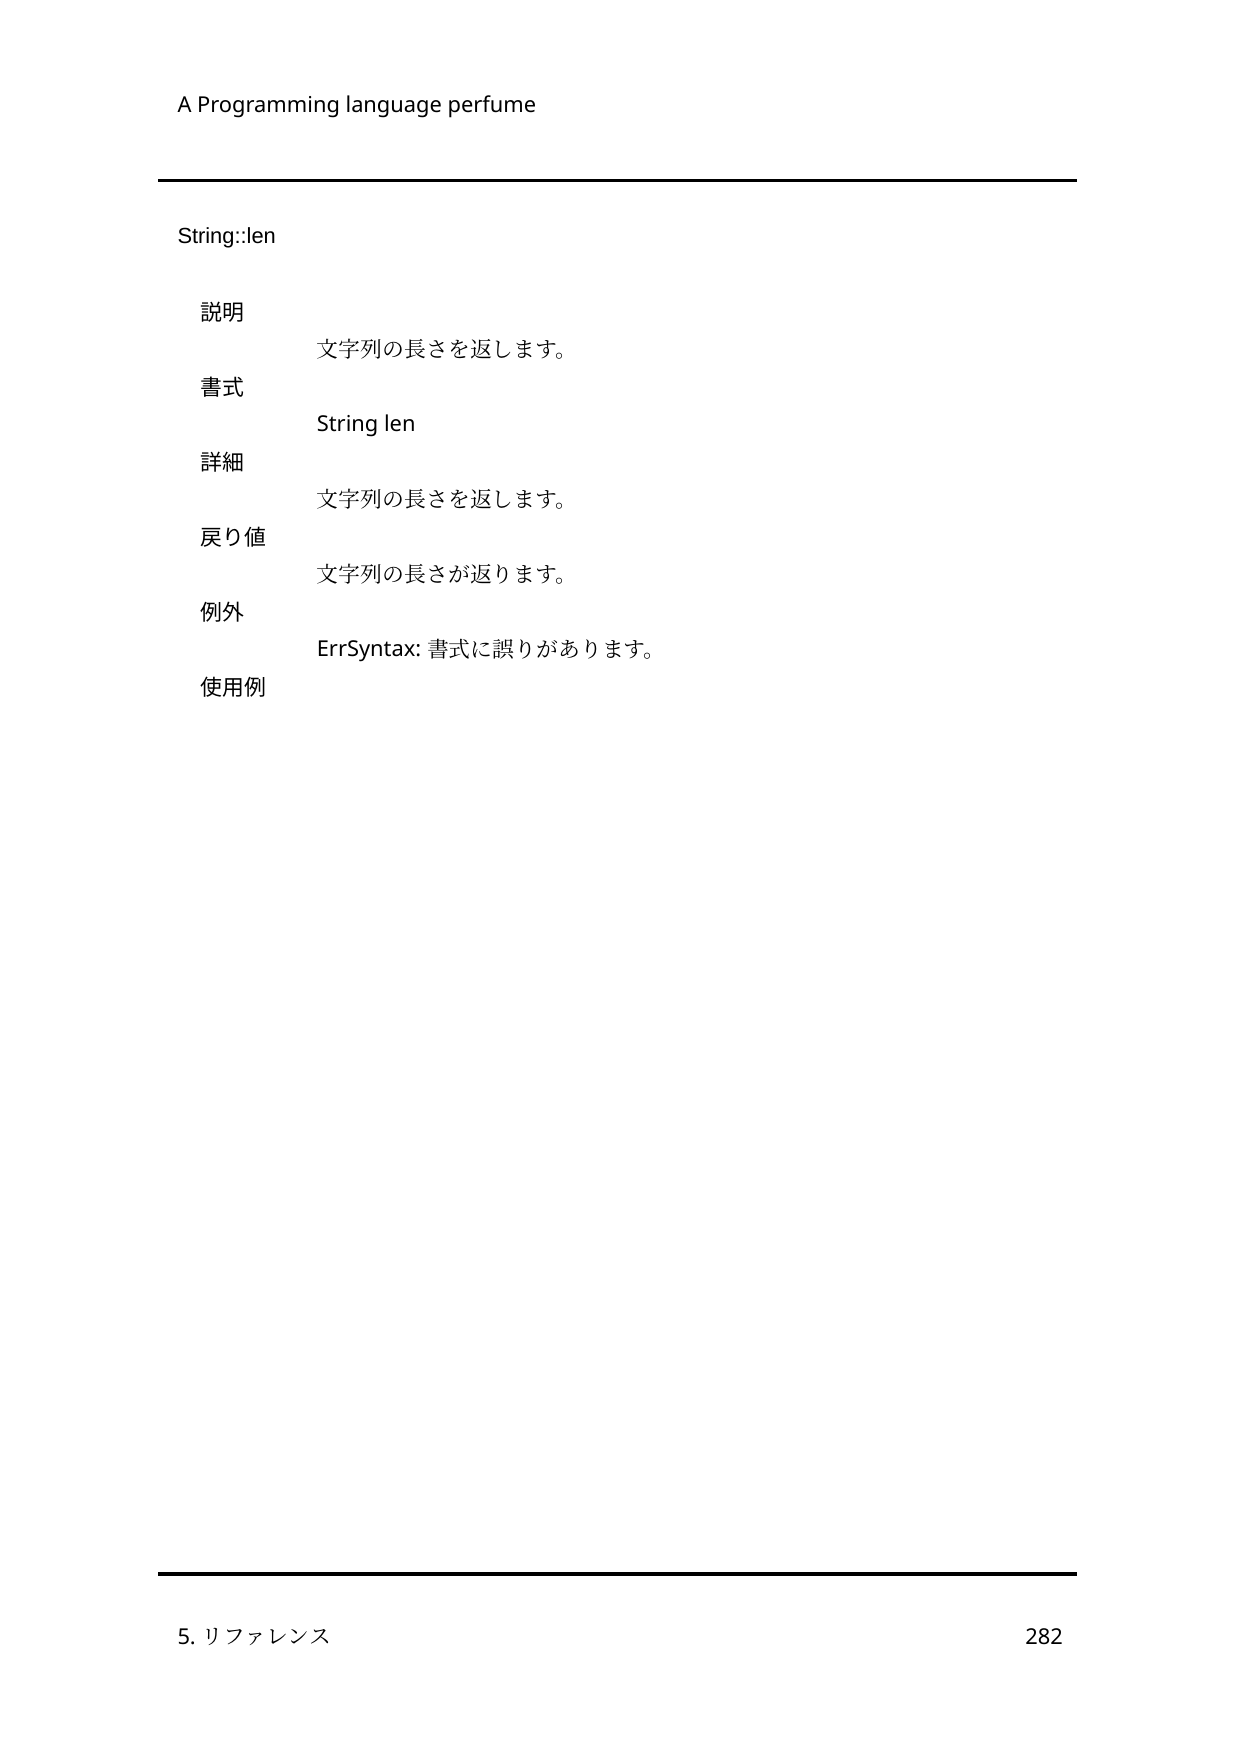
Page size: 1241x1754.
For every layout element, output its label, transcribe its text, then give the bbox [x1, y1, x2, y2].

table_cell 例外 [200, 592, 317, 667]
table_cell 使用例 [200, 667, 317, 742]
table_cell String len [317, 367, 1063, 442]
table_cell ErrSyntax: 書式に誤りがあります。 [317, 592, 1063, 667]
table_cell 書式 [200, 367, 317, 442]
table_header 説明 [200, 292, 317, 367]
subtitle String::len [177, 217, 1063, 254]
table_cell 戻り値 [200, 517, 317, 592]
table_header 文字列の長さを返します。 [317, 292, 1063, 367]
table_cell 文字列の長さを返します。 [317, 442, 1063, 517]
table_cell 文字列の長さが返ります。 [317, 517, 1063, 592]
table_cell [317, 667, 1063, 742]
table_cell 詳細 [200, 442, 317, 517]
